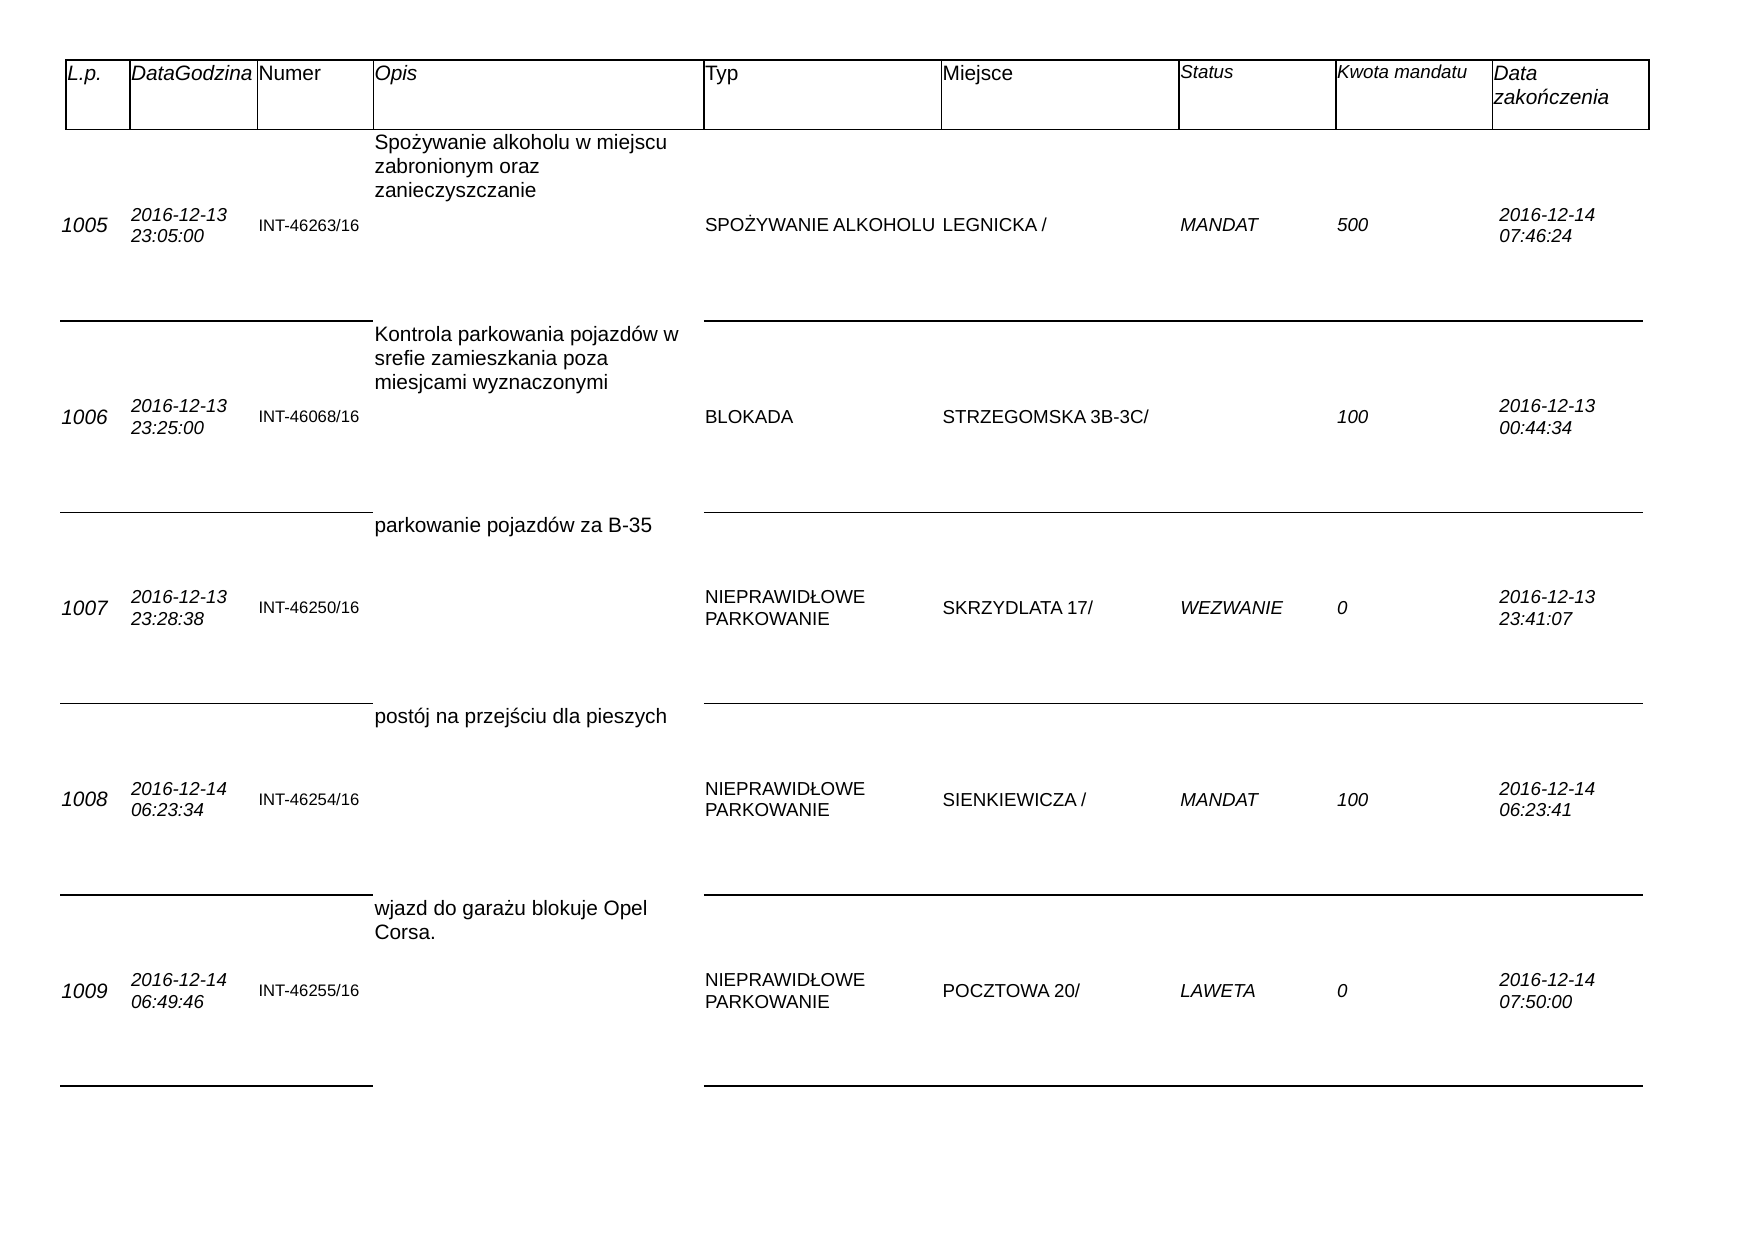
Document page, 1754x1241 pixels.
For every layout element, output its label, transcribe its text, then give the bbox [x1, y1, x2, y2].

table_cell 1005 [60, 129, 130, 320]
table_cell Spożywanie alkoholu w miejscu zabronionym oraz zanieczyszczanie [373, 130, 704, 320]
table_header Miejsce [942, 61, 1178, 129]
table_cell 1007 [60, 513, 130, 703]
table_cell Kontrola parkowania pojazdów w srefie zamieszkania poza miesjcami wyznaczonymi [373, 320, 704, 511]
table_cell postój na przejściu dla pieszych [373, 703, 704, 894]
table_cell SIENKIEWICZA / [941, 704, 1179, 894]
table_header Kwota mandatu [1337, 61, 1492, 129]
table_cell 2016-12-14 06:23:41 [1498, 704, 1643, 894]
table_cell POCZTOWA 20/ [941, 896, 1179, 1085]
table_cell [1643, 894, 1649, 1085]
table_cell [1643, 511, 1649, 703]
table_cell 1009 [60, 896, 130, 1085]
table_cell [1643, 320, 1649, 511]
table_cell MANDAT [1179, 704, 1336, 894]
table_header [60, 59, 65, 129]
table_cell 0 [1336, 896, 1498, 1085]
table_cell NIEPRAWIDŁOWE PARKOWANIE [704, 704, 941, 894]
table_cell 2016-12-13 23:25:00 [130, 322, 257, 511]
table_cell 0 [1336, 513, 1498, 703]
table_cell wjazd do garażu blokuje Opel Corsa. [373, 894, 704, 1085]
table_cell 2016-12-14 06:23:34 [130, 704, 257, 894]
table_cell WEZWANIE [1179, 513, 1336, 703]
table_cell MANDAT [1179, 130, 1336, 320]
table_cell [1643, 703, 1649, 894]
table_cell 100 [1336, 704, 1498, 894]
table_header Numer [258, 61, 373, 129]
table_cell BLOKADA [704, 322, 941, 511]
table_cell INT-46255/16 [257, 896, 373, 1085]
table_cell INT-46250/16 [257, 513, 373, 703]
table_header Opis [374, 61, 703, 129]
table_cell 2016-12-14 06:49:46 [130, 896, 257, 1085]
table_cell 2016-12-13 23:41:07 [1498, 513, 1643, 703]
table_header Typ [705, 61, 941, 129]
table_cell 2016-12-14 07:50:00 [1498, 896, 1643, 1085]
table_cell NIEPRAWIDŁOWE PARKOWANIE [704, 513, 941, 703]
table_header DataGodzina [131, 61, 257, 129]
table_cell 2016-12-13 00:44:34 [1498, 322, 1643, 511]
table_cell [1179, 322, 1336, 511]
table_cell 500 [1336, 130, 1498, 320]
table_header Status [1180, 61, 1335, 129]
table_cell LAWETA [1179, 896, 1336, 1085]
table_cell 2016-12-14 07:46:24 [1498, 130, 1643, 320]
table_cell INT-46254/16 [257, 704, 373, 894]
table_cell LEGNICKA / [941, 130, 1179, 320]
table_cell 2016-12-13 23:28:38 [130, 513, 257, 703]
table_cell 2016-12-13 23:05:00 [130, 130, 257, 320]
table_cell INT-46263/16 [257, 130, 373, 320]
table_cell [1643, 130, 1649, 320]
table_cell 1008 [60, 704, 130, 894]
table_cell SPOŻYWANIE ALKOHOLU [704, 130, 941, 320]
table_cell NIEPRAWIDŁOWE PARKOWANIE [704, 896, 941, 1085]
table_cell 1006 [60, 322, 130, 511]
table_cell SKRZYDLATA 17/ [941, 513, 1179, 703]
table_header Data zakończenia [1493, 61, 1648, 129]
table_cell parkowanie pojazdów za B-35 [373, 511, 704, 703]
table_cell STRZEGOMSKA 3B-3C/ [941, 322, 1179, 511]
table_header L.p. [67, 61, 129, 129]
table_cell 100 [1336, 322, 1498, 511]
table_cell INT-46068/16 [257, 322, 373, 511]
